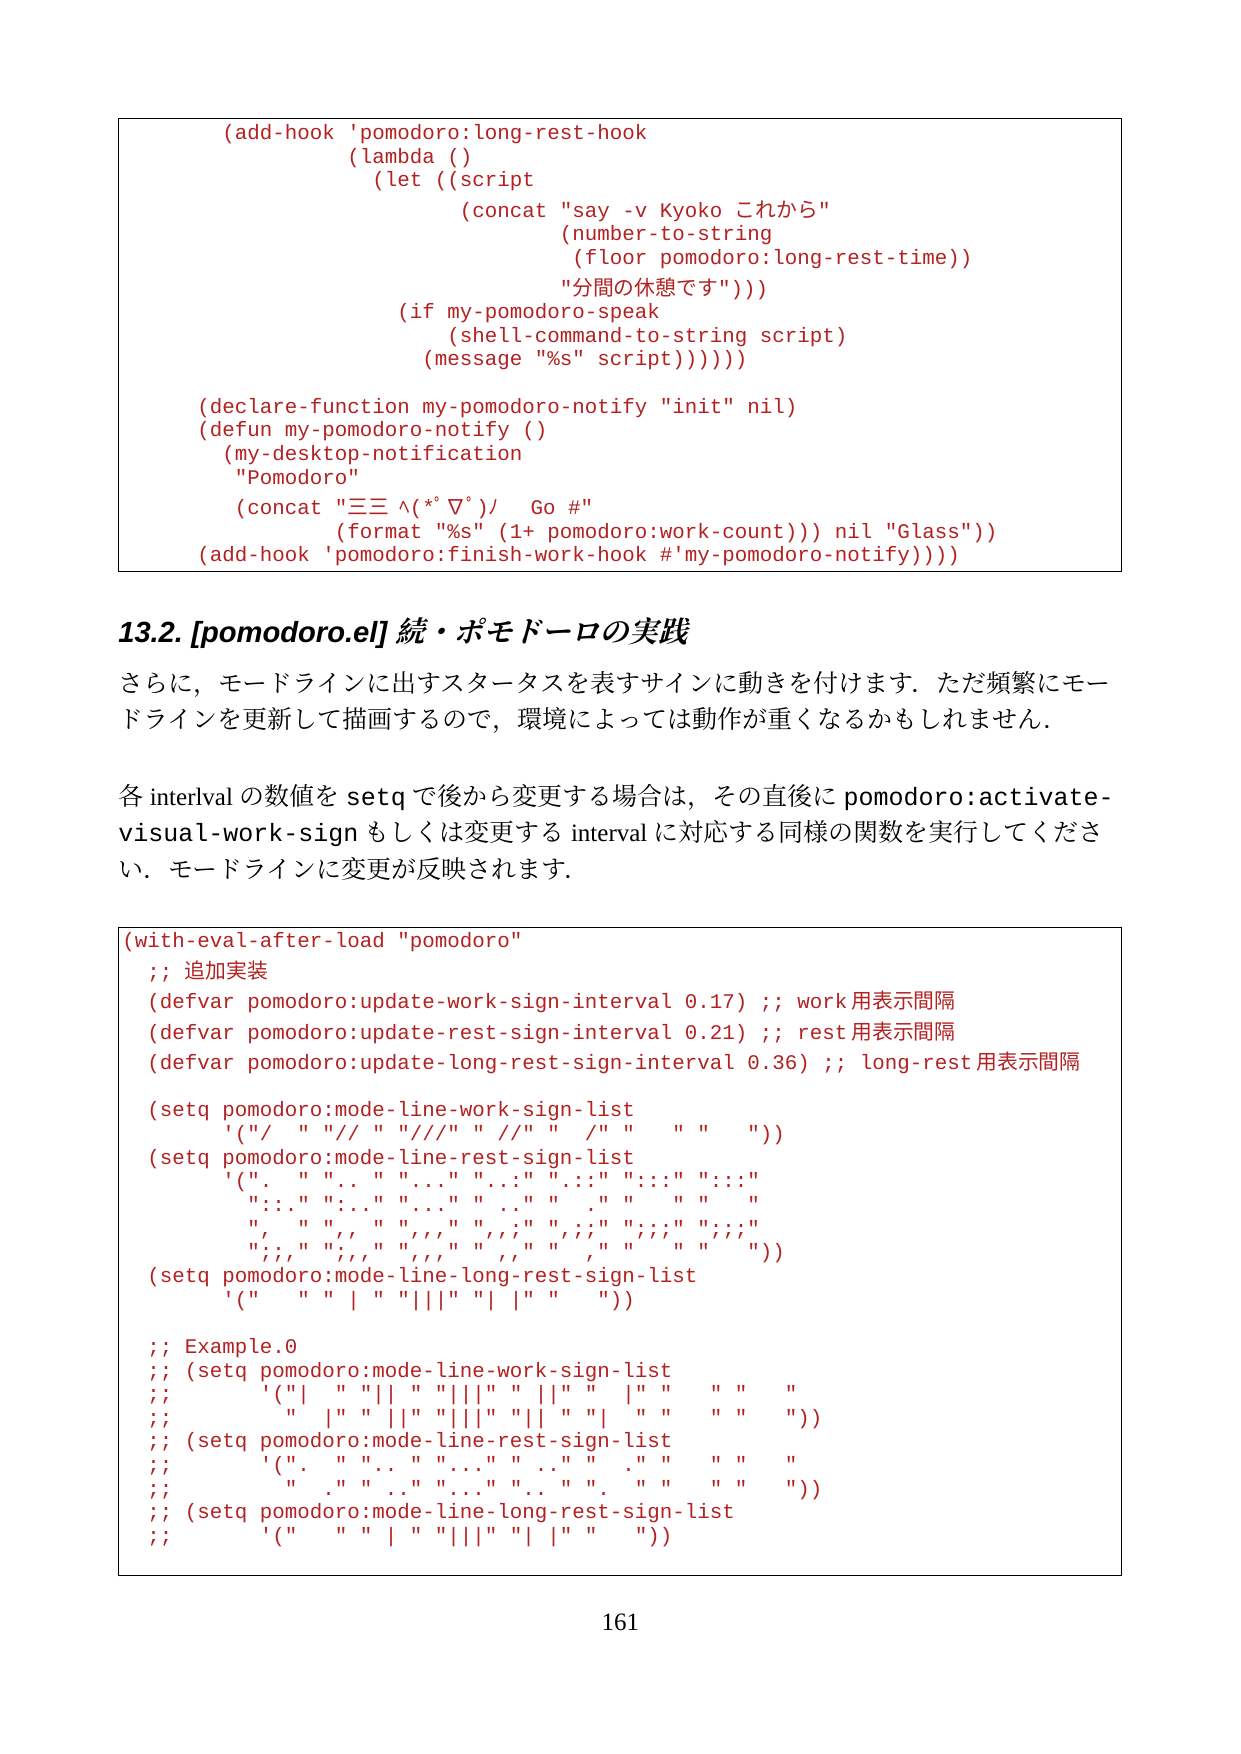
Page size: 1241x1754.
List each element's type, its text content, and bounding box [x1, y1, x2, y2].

text (floor pomodoro:long-rest-time)) [119, 243, 1121, 267]
text (let ((script [119, 165, 1121, 189]
text (defvar pomodoro:update-long-rest-sign-interval 0.36) ;; long-rest用表示間隔 [119, 1041, 1121, 1072]
text (message "%s" script)))))) [119, 344, 1121, 368]
text ", " ",, " ",,," ",,;" ",;;" ";;;" ";;;" [119, 1214, 1121, 1237]
text (with-eval-after-load "pomodoro" [119, 928, 1121, 950]
subtitle [pomodoro.el] 続・ポモドーロの実践 [118, 609, 1122, 651]
text ;; '(". " ".. " "..." " .." " ." " " " " [119, 1450, 1121, 1474]
text ;; (setq pomodoro:mode-line-work-sign-list [119, 1356, 1121, 1379]
text ;; '(" " " | " "|||" "| |" " ")) [119, 1521, 1121, 1545]
text ;; '("| " "|| " "|||" " ||" " |" " " " " [119, 1379, 1121, 1403]
text (number-to-string [119, 219, 1121, 243]
text (lambda () [119, 142, 1121, 165]
text 各 interlval の数値を setq で後から変更する場合は，その直後に pomodoro:activate-visual-work-sign もしくは変更する interval に対応する同様の関数を実行してください．モードラインに変更が反映されます． [118, 777, 1122, 914]
text さらに，モードラインに出すスタータスを表すサインに動きを付けます．ただ頻繁にモードラインを更新して描画するので，環境によっては動作が重くなるかもしれません． [118, 664, 1122, 764]
text (setq pomodoro:mode-line-rest-sign-list [119, 1143, 1121, 1166]
text ;; " |" " ||" "|||" "|| " "| " " " " ")) [119, 1403, 1121, 1427]
text (format "%s" (1+ pomodoro:work-count))) nil "Glass")) [119, 517, 1121, 540]
text "::." ":.." "..." " .." " ." " " " " [119, 1190, 1121, 1214]
text ;; Example.0 [119, 1332, 1121, 1356]
text '(" " " | " "|||" "| |" " ")) [119, 1285, 1121, 1308]
text ;; 追加実装 [119, 950, 1121, 981]
text "Pomodoro" [119, 463, 1121, 486]
text ;; (setq pomodoro:mode-line-long-rest-sign-list [119, 1497, 1121, 1521]
text ";;," ";,," ",,," " ,," " ," " " " ")) [119, 1237, 1121, 1261]
text (declare-function my-pomodoro-notify "init" nil) [119, 392, 1121, 415]
text (defvar pomodoro:update-rest-sign-interval 0.21) ;; rest用表示間隔 [119, 1011, 1121, 1041]
text '(". " ".. " "..." "..:" ".::" ":::" ":::" [119, 1166, 1121, 1190]
text (shell-command-to-string script) [119, 321, 1121, 344]
text (defun my-pomodoro-notify () [119, 415, 1121, 439]
text '("/ " "// " "///" " //" " /" " " " ")) [119, 1119, 1121, 1143]
text ;; (setq pomodoro:mode-line-rest-sign-list [119, 1427, 1121, 1450]
text (add-hook 'pomodoro:long-rest-hook [119, 119, 1121, 142]
text (setq pomodoro:mode-line-long-rest-sign-list [119, 1261, 1121, 1285]
text (defvar pomodoro:update-work-sign-interval 0.17) ;; work用表示間隔 [119, 981, 1121, 1011]
text (my-desktop-notification [119, 439, 1121, 463]
text ;; " ." " .." "..." ".. " ". " " " " ")) [119, 1474, 1121, 1497]
text (add-hook 'pomodoro:finish-work-hook #'my-pomodoro-notify)))) [119, 540, 1121, 571]
text (concat "三三 ﾍ(*ﾟ∇ﾟ)ﾉ Go #" [119, 486, 1121, 517]
text "分間の休憩です"))) [119, 267, 1121, 297]
text (setq pomodoro:mode-line-work-sign-list [119, 1096, 1121, 1119]
text (if my-pomodoro-speak [119, 297, 1121, 321]
text (concat "say -v Kyoko これから" [119, 189, 1121, 219]
